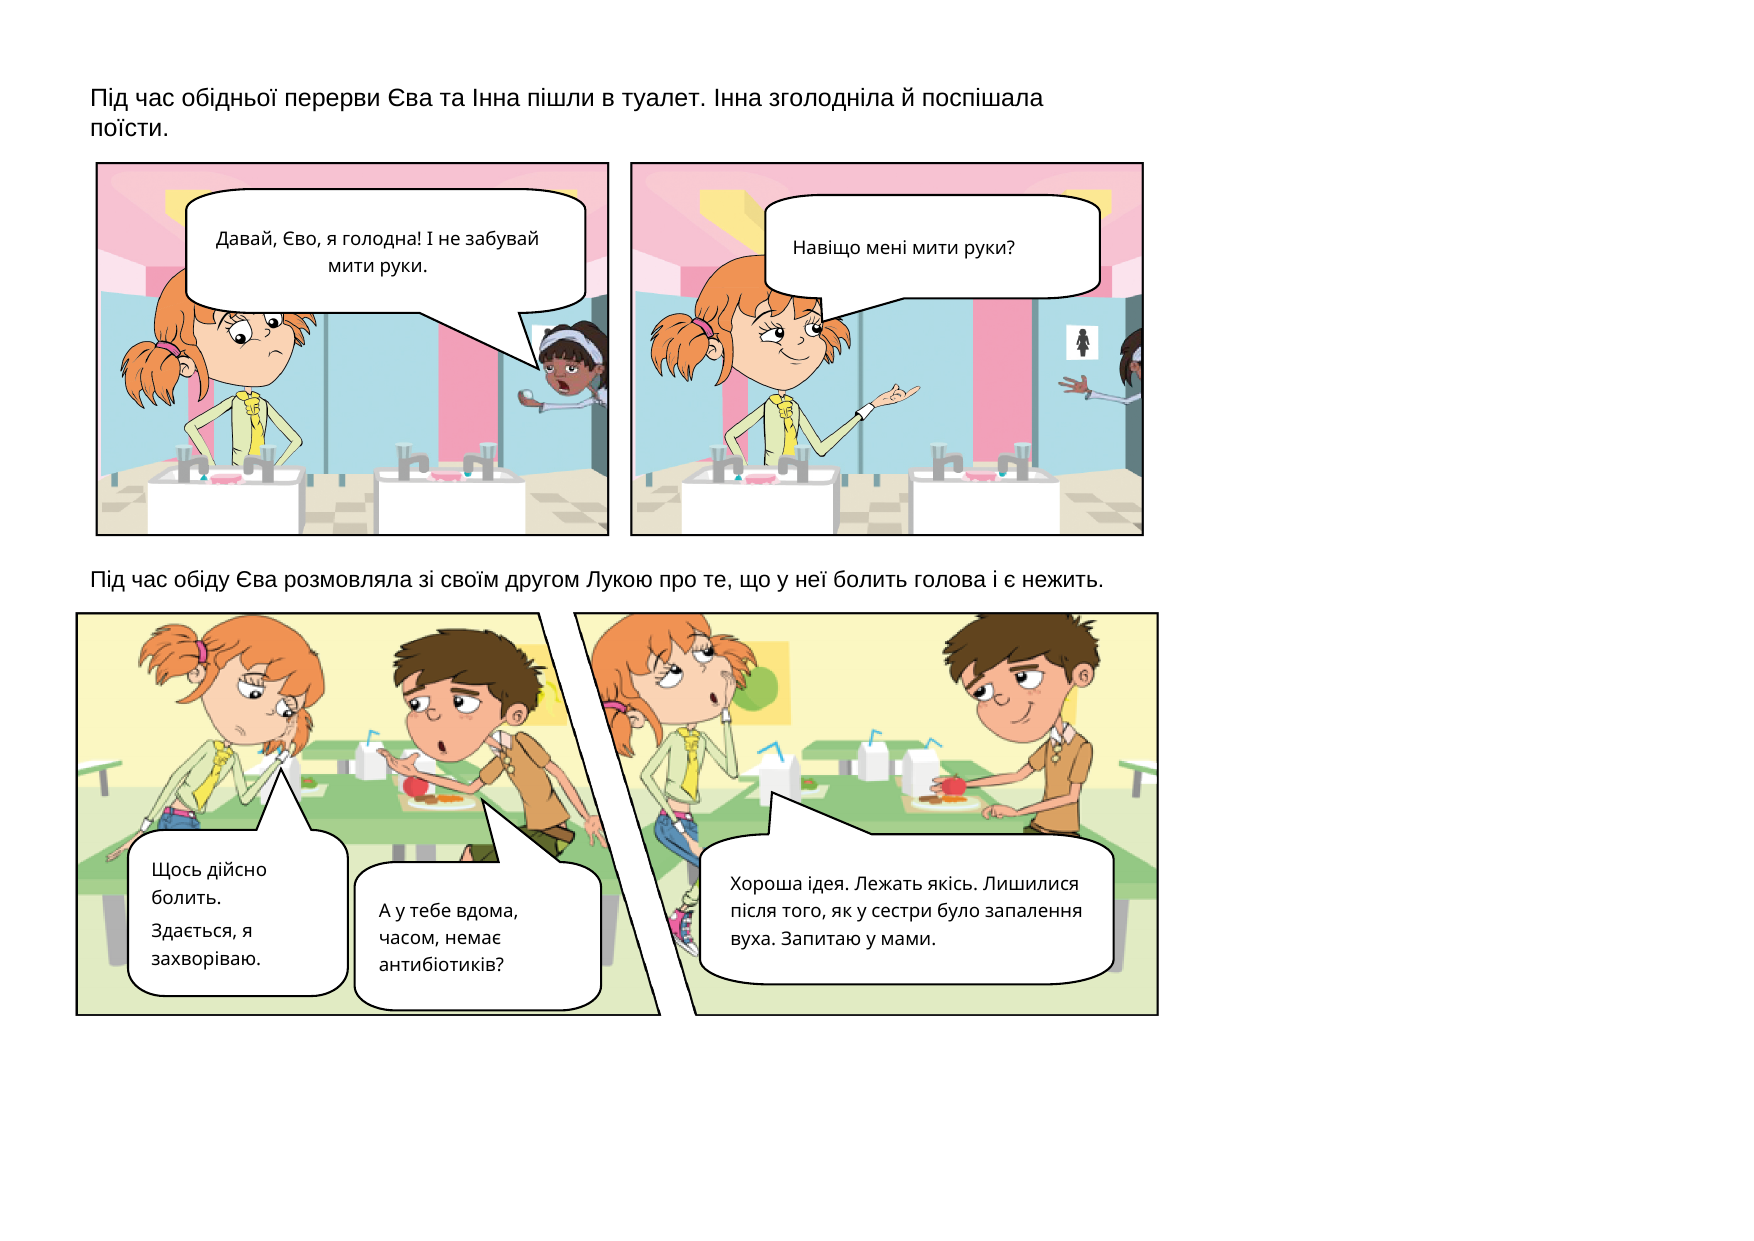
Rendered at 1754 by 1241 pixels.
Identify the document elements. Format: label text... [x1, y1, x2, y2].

text Під час обіду Єва розмовляла зі своїм другом Лукою про те, що у неї болить голова і є нежить. [90, 566, 1149, 592]
text Під час обідньої перерви Єва та Інна пішли в туалет. Інна зголодніла й поспішала поїсти. [90, 82, 1112, 142]
